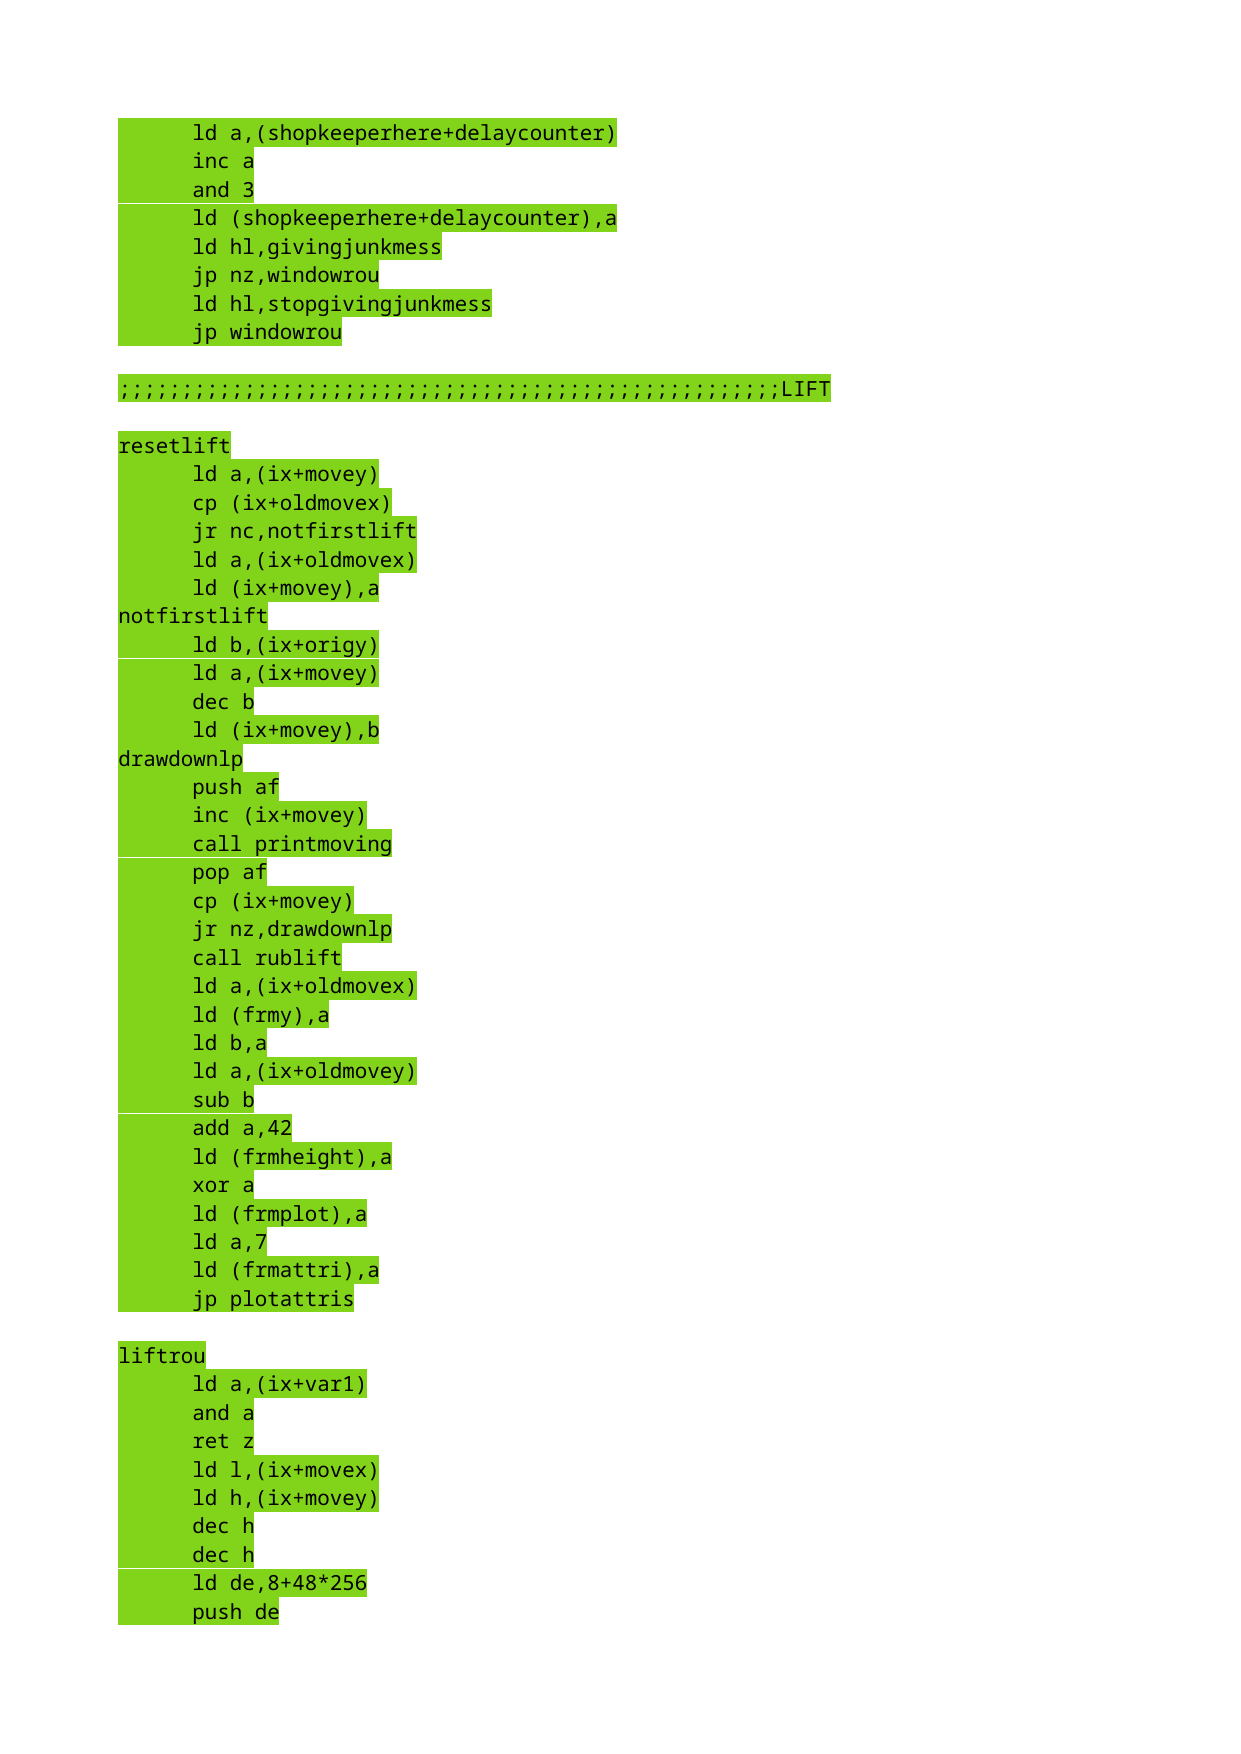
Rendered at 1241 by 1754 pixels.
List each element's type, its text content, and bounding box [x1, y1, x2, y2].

text dec h [118, 1540, 1122, 1568]
text ld a,(ix+oldmovey) [118, 1057, 1122, 1085]
text push de [118, 1597, 1122, 1625]
text ret z [118, 1426, 1122, 1455]
text ld b,(ix+origy) [118, 630, 1122, 658]
text ld (frmheight),a [118, 1142, 1122, 1170]
text ld a,(ix+oldmovex) [118, 971, 1122, 1000]
text pop af [118, 857, 1122, 886]
text ld a,(ix+var1) [118, 1369, 1122, 1398]
text jr nc,notfirstlift [118, 516, 1122, 545]
text call rublift [118, 943, 1122, 971]
text inc (ix+movey) [118, 801, 1122, 829]
text ld a,7 [118, 1227, 1122, 1256]
text ld (frmy),a [118, 1000, 1122, 1028]
text cp (ix+oldmovex) [118, 488, 1122, 516]
text cp (ix+movey) [118, 886, 1122, 914]
text ld a,(ix+oldmovex) [118, 545, 1122, 573]
text ld (ix+movey),a [118, 573, 1122, 602]
text ld hl,stopgivingjunkmess [118, 289, 1122, 317]
text drawdownlp [118, 744, 1122, 772]
text ld hl,givingjunkmess [118, 232, 1122, 260]
text inc a [118, 147, 1122, 175]
text ld h,(ix+movey) [118, 1483, 1122, 1512]
text ld a,(ix+movey) [118, 658, 1122, 687]
text ld b,a [118, 1028, 1122, 1057]
text ld l,(ix+movex) [118, 1455, 1122, 1483]
text jp nz,windowrou [118, 260, 1122, 289]
text ld (frmattri),a [118, 1256, 1122, 1284]
text notfirstlift [118, 602, 1122, 630]
text liftrou [118, 1341, 1122, 1369]
text dec b [118, 687, 1122, 715]
text and a [118, 1398, 1122, 1426]
text jp plotattris [118, 1284, 1122, 1312]
text sub b [118, 1085, 1122, 1113]
text push af [118, 772, 1122, 801]
text ;;;;;;;;;;;;;;;;;;;;;;;;;;;;;;;;;;;;;;;;;;;;;;;;;;;;;LIFT [118, 374, 1122, 402]
text jp windowrou [118, 317, 1122, 346]
text ld a,(shopkeeperhere+delaycounter) [118, 118, 1122, 147]
text call printmoving [118, 829, 1122, 857]
text resetlift [118, 431, 1122, 459]
text ld a,(ix+movey) [118, 459, 1122, 488]
text xor a [118, 1170, 1122, 1199]
text ld (ix+movey),b [118, 715, 1122, 744]
text ld (shopkeeperhere+delaycounter),a [118, 203, 1122, 232]
text jr nz,drawdownlp [118, 914, 1122, 943]
text add a,42 [118, 1113, 1122, 1142]
text and 3 [118, 175, 1122, 203]
text ld (frmplot),a [118, 1199, 1122, 1227]
text dec h [118, 1512, 1122, 1540]
text ld de,8+48*256 [118, 1568, 1122, 1597]
